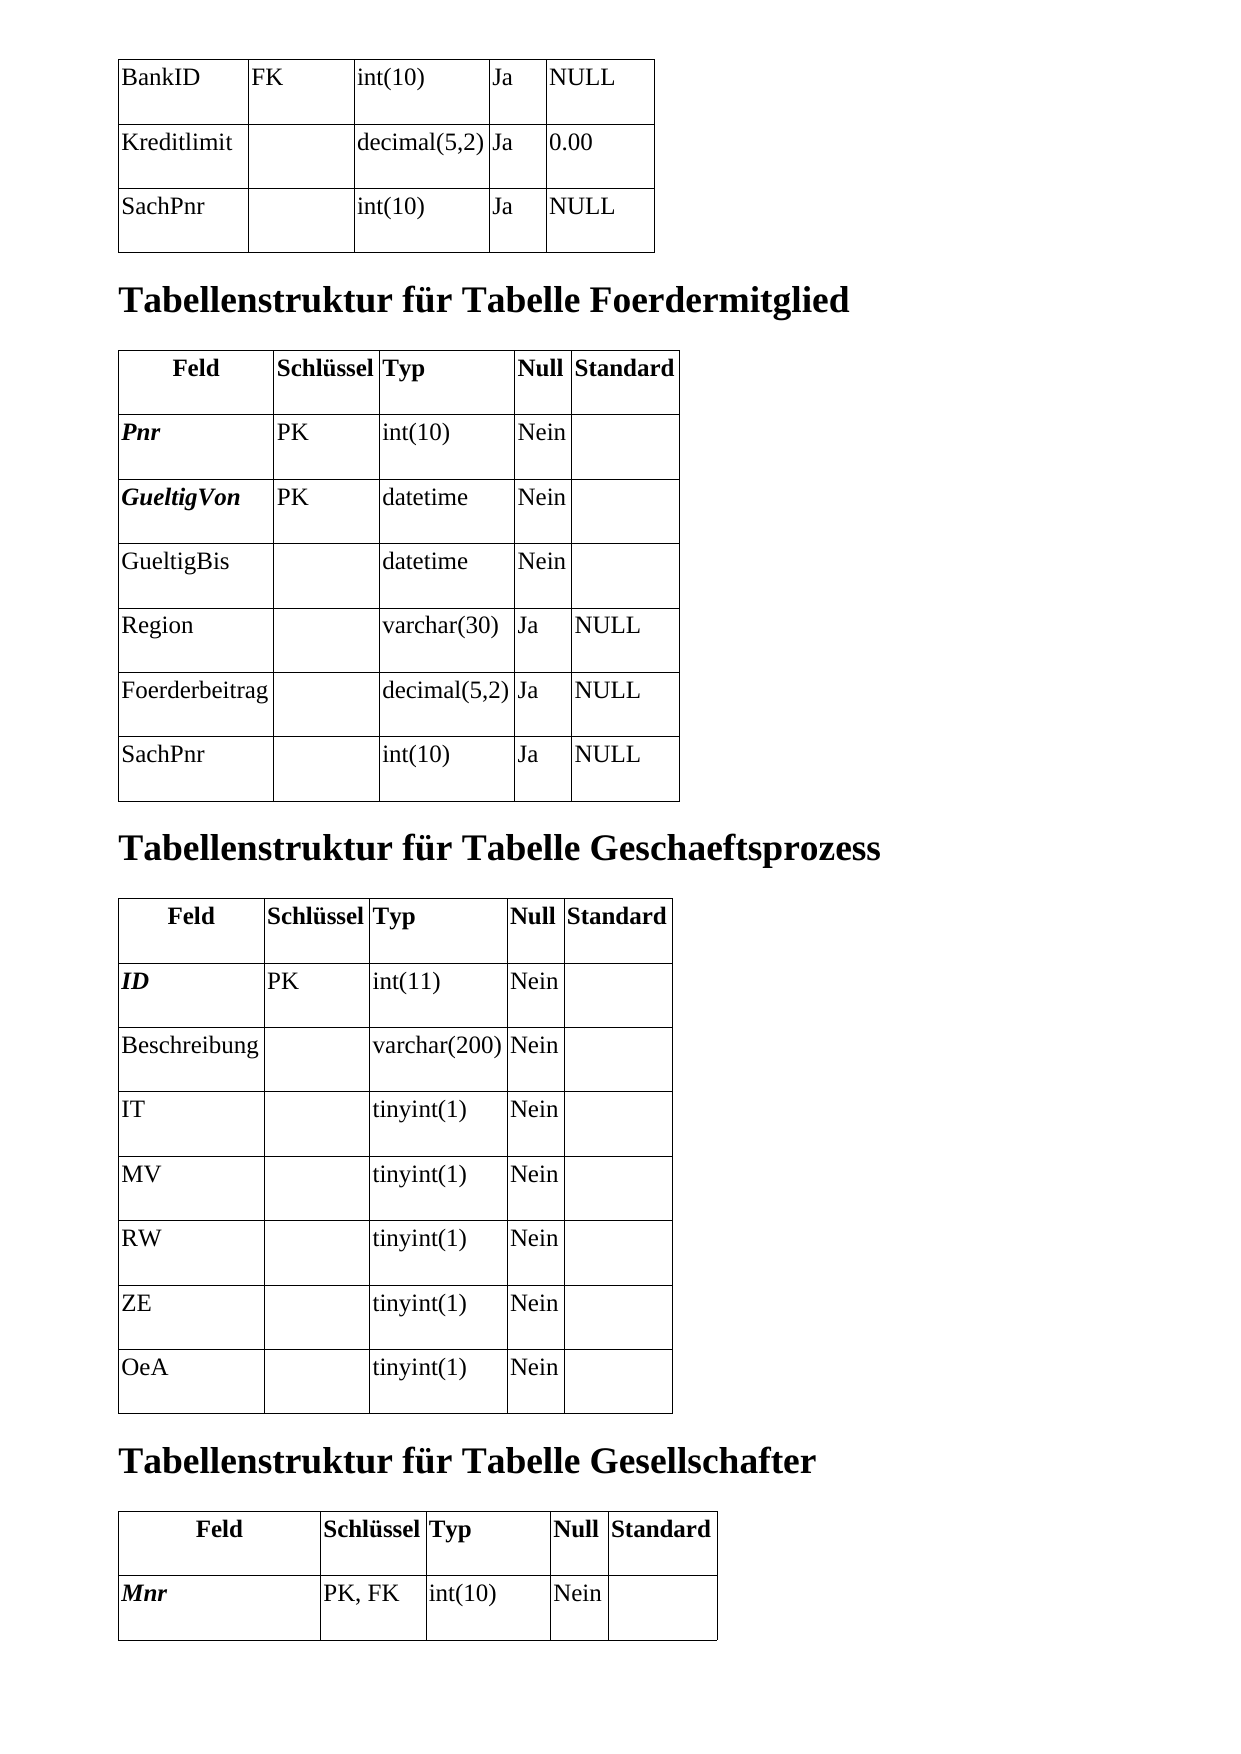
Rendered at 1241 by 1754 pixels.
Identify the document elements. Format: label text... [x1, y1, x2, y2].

table_cell [265, 1350, 369, 1413]
table_cell tinyint(1) [370, 1350, 507, 1413]
table_header Typ [370, 899, 507, 963]
table_cell datetime [380, 544, 514, 607]
table_cell [265, 1221, 369, 1284]
subtitle Tabellenstruktur für Tabelle Geschaeftsprozess [118, 826, 1181, 869]
table_cell int(10) [355, 60, 489, 123]
table_cell PK [274, 480, 379, 543]
table_cell RW [119, 1221, 264, 1284]
table_cell [274, 673, 379, 736]
table_header Standard [572, 351, 679, 414]
table_cell NULL [572, 737, 679, 801]
table_cell Kreditlimit [119, 125, 248, 188]
table_cell Ja [515, 673, 571, 736]
table_cell Mnr [119, 1576, 320, 1640]
table_cell ID [119, 964, 264, 1027]
table_cell ZE [119, 1286, 264, 1349]
table_cell int(10) [380, 737, 514, 801]
table_cell [565, 1350, 672, 1413]
subtitle Tabellenstruktur für Tabelle Foerdermitglied [118, 277, 1181, 320]
table_cell [565, 1157, 672, 1220]
table_cell Nein [508, 1286, 564, 1349]
table_cell Foerderbeitrag [119, 673, 273, 736]
table_cell tinyint(1) [370, 1157, 507, 1220]
table_cell PK [274, 415, 379, 479]
table_cell PK, FK [321, 1576, 426, 1640]
table_cell Beschreibung [119, 1028, 264, 1091]
table_cell Nein [508, 1350, 564, 1413]
table_cell NULL [572, 609, 679, 672]
table_header Feld [119, 351, 273, 414]
table_cell NULL [547, 60, 654, 123]
table_cell [249, 125, 354, 188]
table_cell int(10) [380, 415, 514, 479]
table_cell SachPnr [119, 737, 273, 801]
table_header Standard [609, 1512, 717, 1575]
table_cell OeA [119, 1350, 264, 1413]
table_cell [572, 415, 679, 479]
table_header Schlüssel [274, 351, 379, 414]
table_cell IT [119, 1092, 264, 1156]
table_header Null [551, 1512, 608, 1575]
table_cell MV [119, 1157, 264, 1220]
table_cell int(10) [427, 1576, 550, 1640]
table_cell [565, 1028, 672, 1091]
table_header Feld [119, 1512, 320, 1575]
table_cell [265, 1286, 369, 1349]
table_cell int(10) [355, 189, 489, 252]
table_cell tinyint(1) [370, 1221, 507, 1284]
table_cell tinyint(1) [370, 1092, 507, 1156]
table_header Schlüssel [321, 1512, 426, 1575]
table_cell datetime [380, 480, 514, 543]
table_header Null [515, 351, 571, 414]
table_cell decimal(5,2) [380, 673, 514, 736]
table_cell SachPnr [119, 189, 248, 252]
table_cell [265, 1028, 369, 1091]
table_cell [274, 544, 379, 607]
table_cell [565, 1092, 672, 1156]
table_cell Region [119, 609, 273, 672]
table_cell Nein [515, 544, 571, 607]
table_cell [265, 1092, 369, 1156]
table_cell GueltigVon [119, 480, 273, 543]
table_cell Nein [515, 480, 571, 543]
table_cell GueltigBis [119, 544, 273, 607]
table_header Schlüssel [265, 899, 369, 963]
table_cell [274, 609, 379, 672]
table_cell [274, 737, 379, 801]
table_cell NULL [547, 189, 654, 252]
table_cell [265, 1157, 369, 1220]
table_cell [572, 544, 679, 607]
table_cell Nein [508, 1157, 564, 1220]
table_cell varchar(30) [380, 609, 514, 672]
table_header Standard [565, 899, 672, 963]
table_cell Nein [515, 415, 571, 479]
table_cell Nein [508, 1221, 564, 1284]
table_cell Nein [508, 1092, 564, 1156]
table_cell Ja [490, 125, 546, 188]
table_header Typ [427, 1512, 550, 1575]
table_cell varchar(200) [370, 1028, 507, 1091]
table_cell [565, 1221, 672, 1284]
table_cell Nein [508, 1028, 564, 1091]
table_cell NULL [572, 673, 679, 736]
table_cell 0.00 [547, 125, 654, 188]
table_cell Nein [508, 964, 564, 1027]
table_cell Nein [551, 1576, 608, 1640]
table_cell Ja [515, 737, 571, 801]
table_cell [249, 189, 354, 252]
table_cell Pnr [119, 415, 273, 479]
table_header Typ [380, 351, 514, 414]
table_cell [572, 480, 679, 543]
table_cell Ja [490, 189, 546, 252]
table_cell PK [265, 964, 369, 1027]
table_cell BankID [119, 60, 248, 123]
table_header Feld [119, 899, 264, 963]
table_cell Ja [490, 60, 546, 123]
table_header Null [508, 899, 564, 963]
table_cell [565, 964, 672, 1027]
table_cell decimal(5,2) [355, 125, 489, 188]
table_cell int(11) [370, 964, 507, 1027]
table_cell tinyint(1) [370, 1286, 507, 1349]
table_cell [565, 1286, 672, 1349]
table_cell [609, 1576, 717, 1640]
table_cell FK [249, 60, 354, 123]
subtitle Tabellenstruktur für Tabelle Gesellschafter [118, 1438, 1181, 1481]
table_cell Ja [515, 609, 571, 672]
